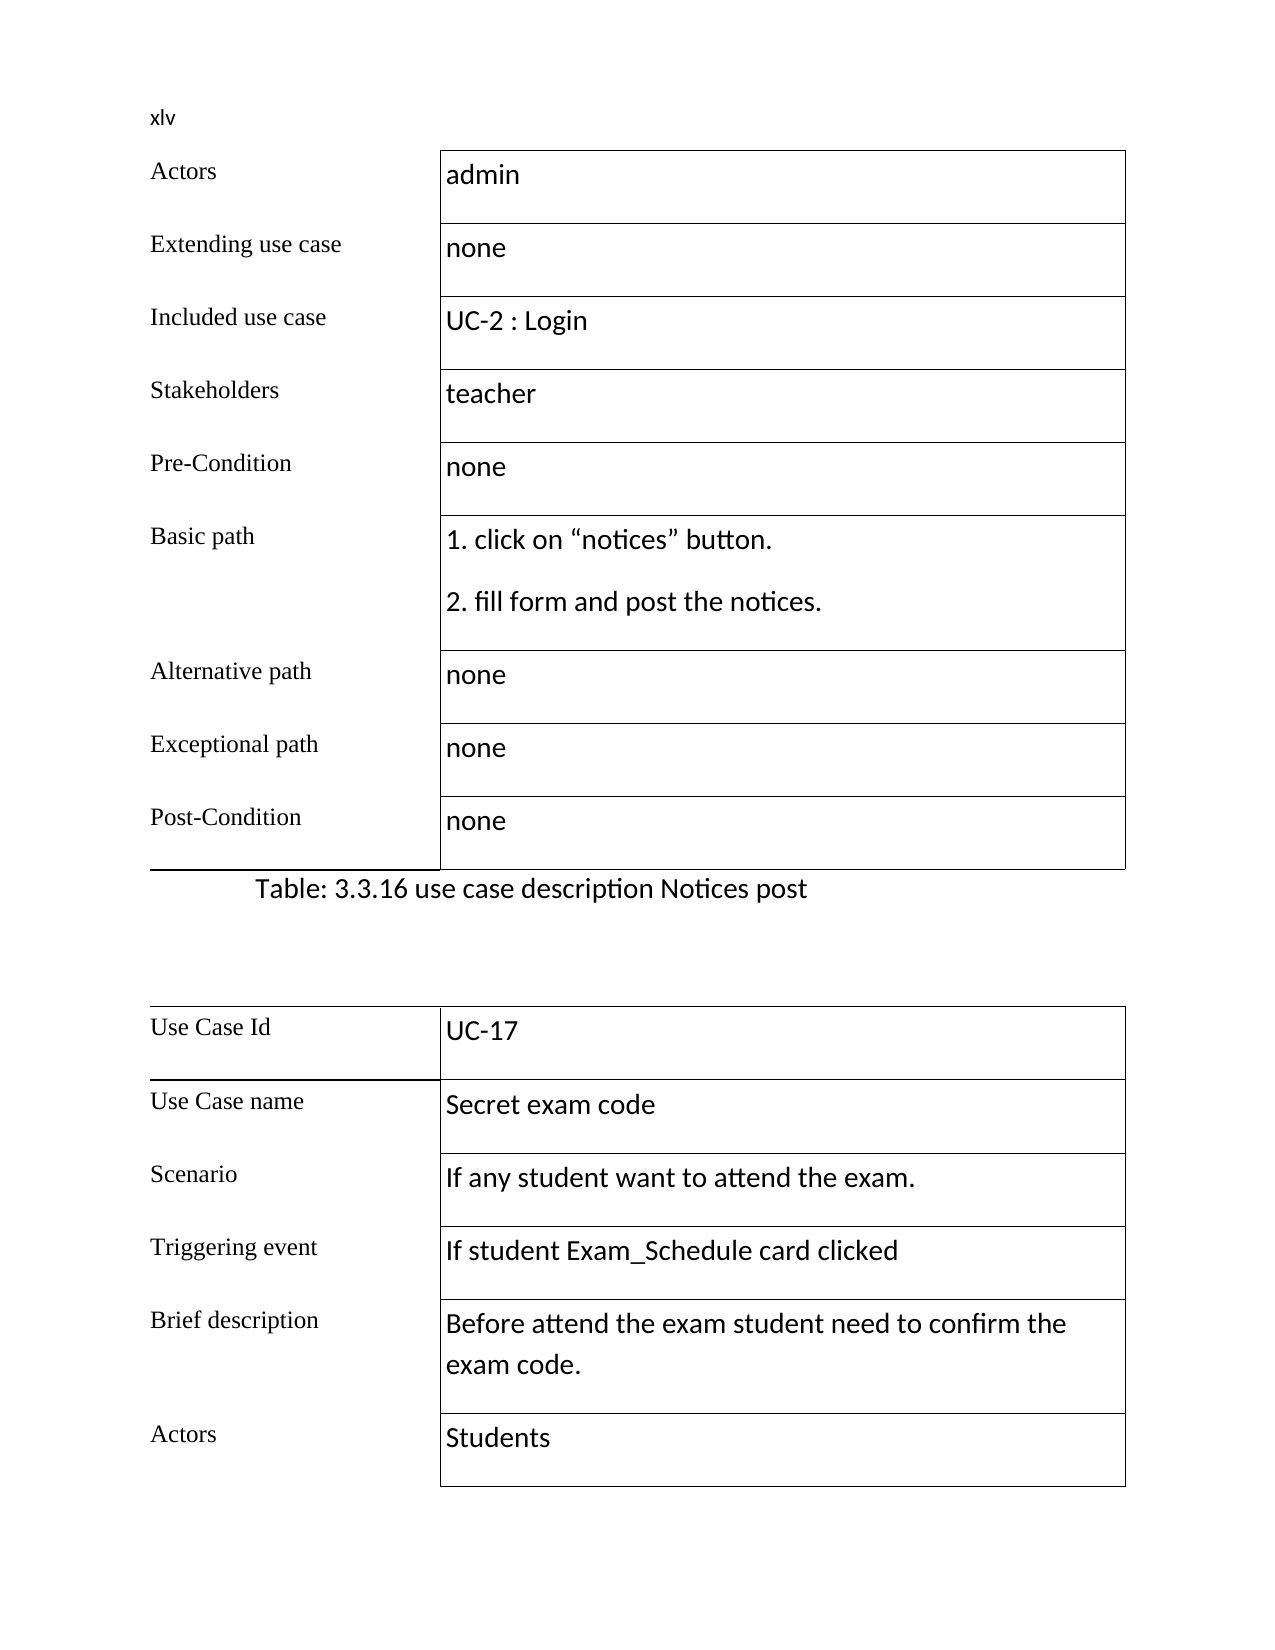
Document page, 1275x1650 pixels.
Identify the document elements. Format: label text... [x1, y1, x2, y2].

table_cell Use Case name [150, 1081, 440, 1153]
table_cell If any student want to attend the exam. [441, 1154, 1125, 1226]
table_cell UC-2 : Login [441, 297, 1125, 369]
table_cell If student Exam_Schedule card clicked [441, 1227, 1125, 1299]
table_cell Secret exam code [441, 1080, 1125, 1153]
table_cell none [441, 797, 1125, 869]
table_cell Actors [150, 150, 440, 223]
table_cell none [441, 724, 1125, 796]
table_cell Post-Condition [150, 796, 440, 869]
table_cell Pre-Condition [150, 442, 440, 515]
table_cell Brief description [150, 1299, 440, 1413]
table_cell Basic path [150, 515, 440, 650]
table_cell Stakeholders [150, 369, 440, 442]
table_cell Actors [150, 1413, 440, 1486]
table_cell Scenario [150, 1153, 440, 1226]
table_cell Students [441, 1414, 1125, 1486]
table_cell Extending use case [150, 223, 440, 296]
table_cell Included use case [150, 296, 440, 369]
table_cell none [441, 443, 1125, 515]
table_header Use Case Id [150, 1007, 440, 1079]
table_cell teacher [441, 370, 1125, 442]
table_cell none [441, 224, 1125, 296]
table_cell Exceptional path [150, 723, 440, 796]
table_cell Alternative path [150, 650, 440, 723]
table_cell Triggering event [150, 1226, 440, 1299]
table_cell Before attend the exam student need to confirm the exam code. [441, 1300, 1125, 1413]
text Table: 3.3.16 use case description Notices post [150, 871, 1125, 906]
table_header UC-17 [441, 1007, 1125, 1079]
table_cell 1. click on “notices” button. 2. fill form and post the notices. [441, 516, 1125, 650]
table_cell none [441, 651, 1125, 723]
table_cell admin [441, 151, 1125, 223]
